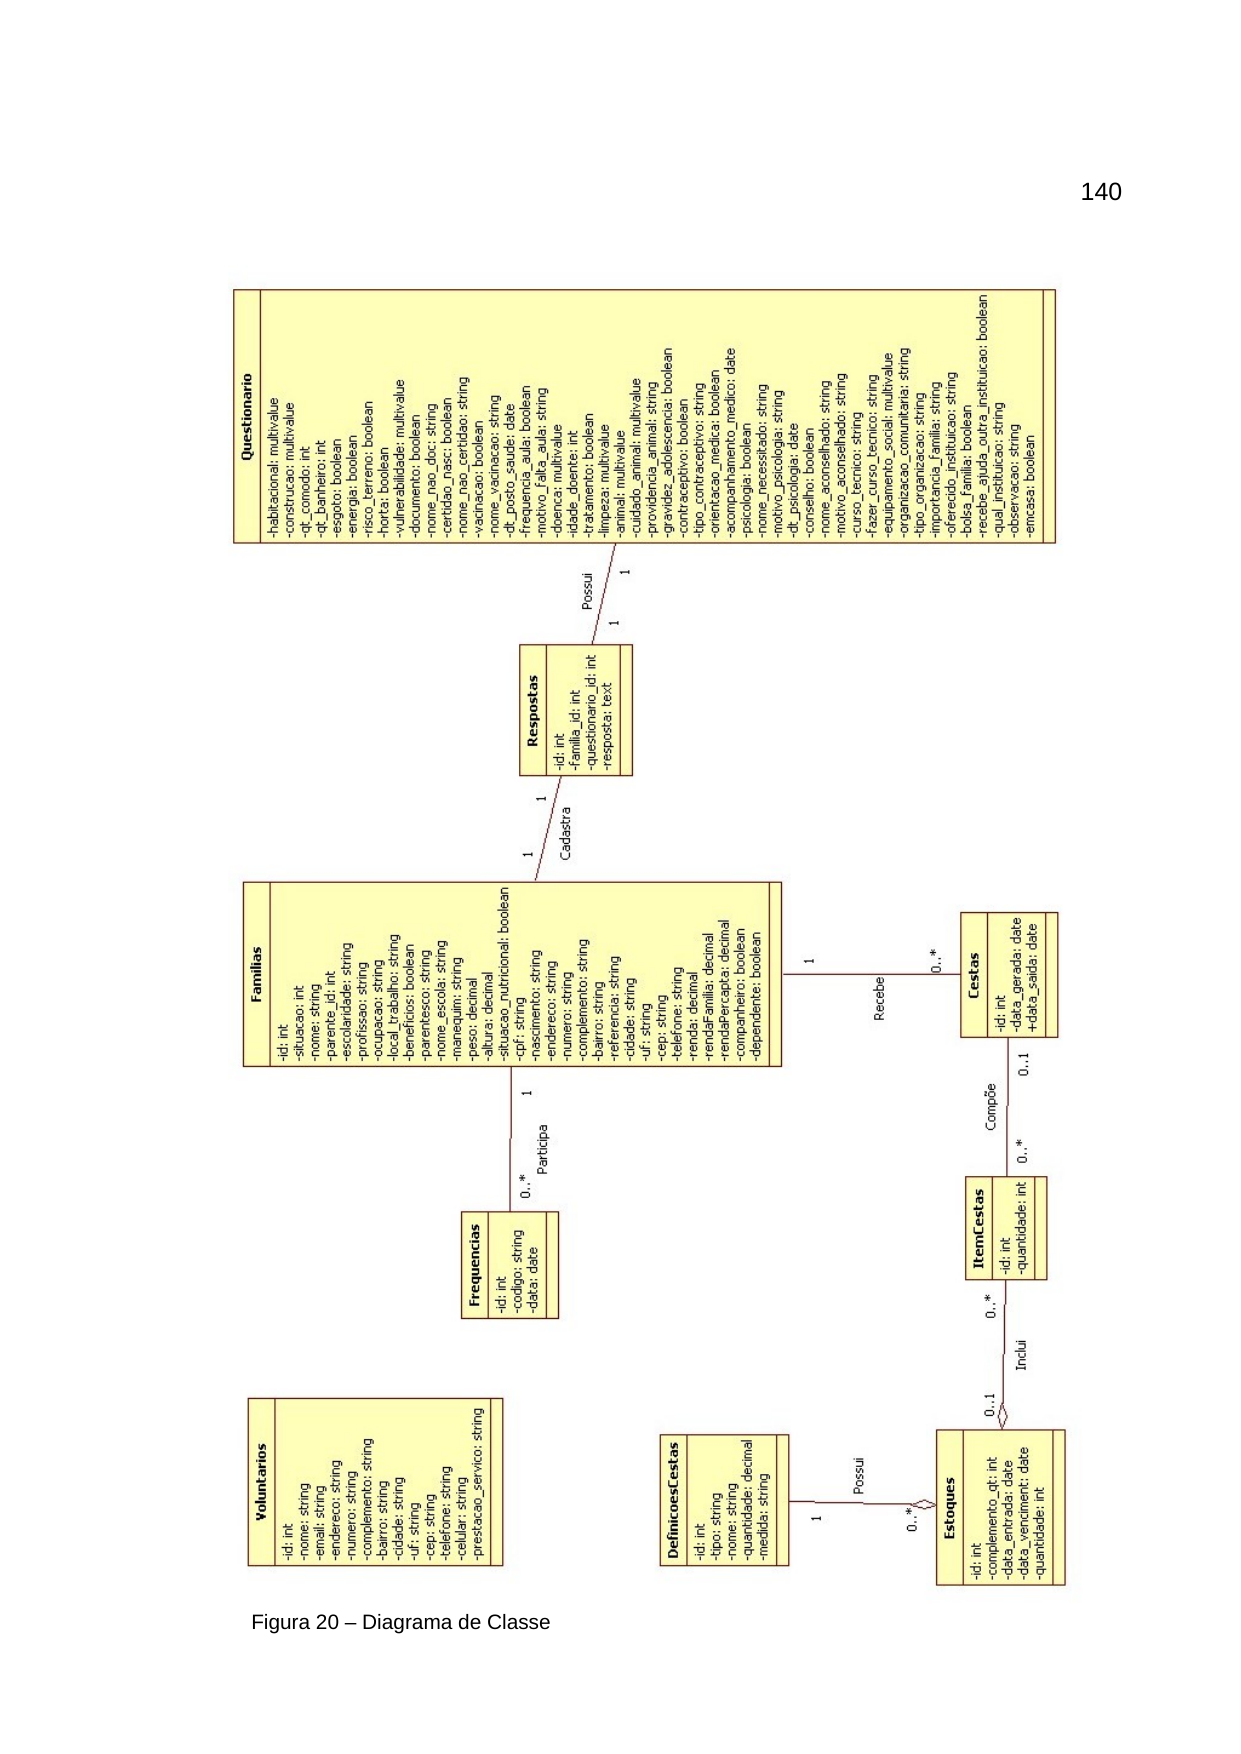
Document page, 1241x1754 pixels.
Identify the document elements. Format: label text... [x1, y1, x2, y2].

picture [209, 265, 1090, 1610]
text Figura 20 – Diagrama de Classe [177, 1610, 1122, 1633]
